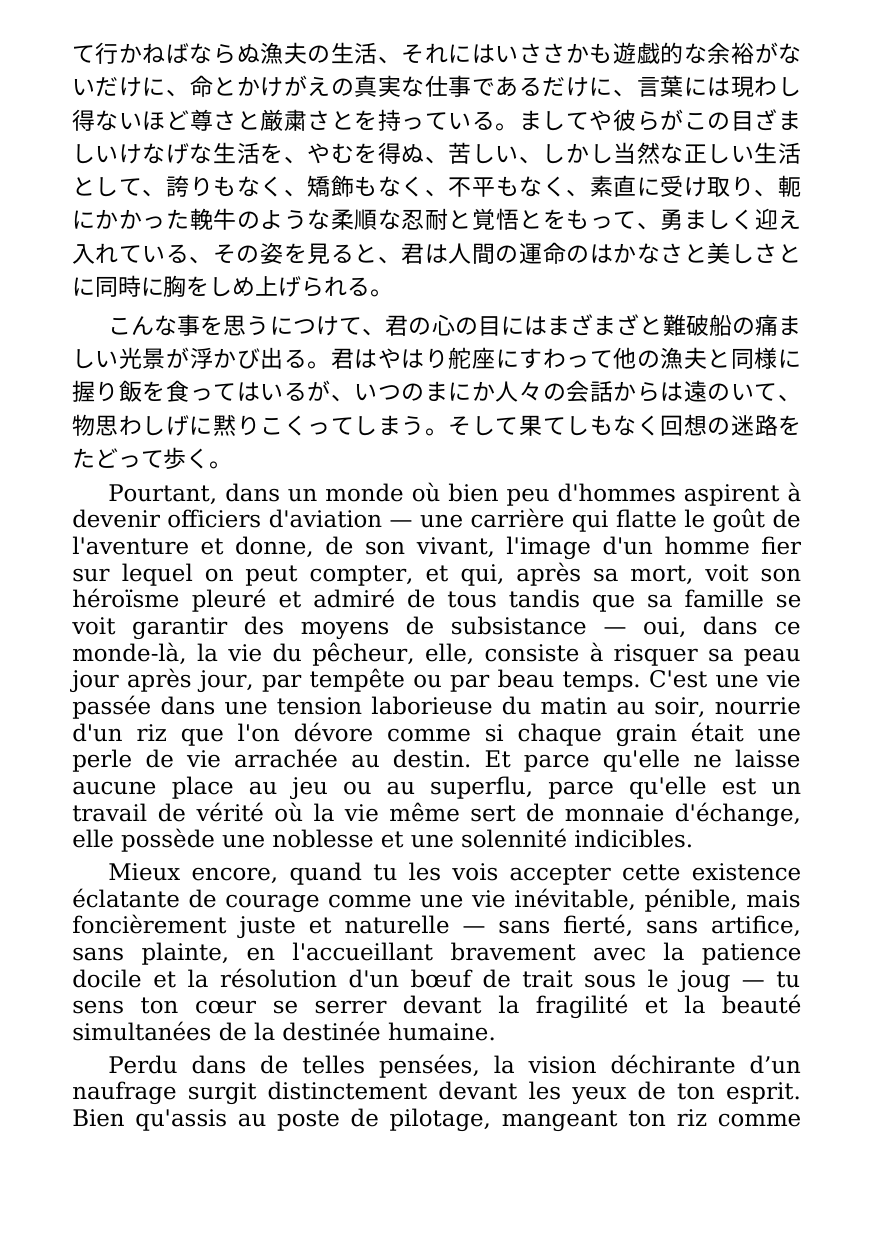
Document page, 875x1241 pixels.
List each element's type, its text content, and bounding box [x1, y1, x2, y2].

text こんな事を思うにつけて、君の心の目にはまざまざと難破船の痛ましい光景が浮かび出る。君はやはり舵座にすわって他の漁夫と同様に握り飯を食ってはいるが、いつのまにか人々の会話からは遠のいて、物思わしげに黙りこくってしまう。そして果てしもなく回想の迷路をたどって歩く。 [72, 308, 802, 474]
text Perdu dans de telles pensées, la vision déchirante d’un naufrage surgit distinctement devant les yeux de ton esprit. Bien qu'assis au poste de pilotage, mangeant ton riz comme [72, 1052, 802, 1132]
text Mieux encore, quand tu les vois accepter cette existence éclatante de courage comme une vie inévitable, pénible, mais foncièrement juste et naturelle — sans fierté, sans artifice, sans plainte, en l'accueillant bravement avec la patience docile et la résolution d'un bœuf de trait sous le joug — tu sens ton cœur se serrer devant la fragilité et la beauté simultanées de la destinée humaine. [72, 859, 802, 1046]
text Pourtant, dans un monde où bien peu d'hommes aspirent à devenir officiers d'aviation — une carrière qui flatte le goût de l'aventure et donne, de son vivant, l'image d'un homme fier sur lequel on peut compter, et qui, après sa mort, voit son héroïsme pleuré et admiré de tous tandis que sa famille se voit garantir des moyens de subsistance — oui, dans ce monde-là, la vie du pêcheur, elle, consiste à risquer sa peau jour après jour, par tempête ou par beau temps. C'est une vie passée dans une tension laborieuse du matin au soir, nourrie d'un riz que l'on dévore comme si chaque grain était une perle de vie arrachée au destin. Et parce qu'elle ne laisse aucune place au jeu ou au superflu, parce qu'elle est un travail de vérité où la vie même sert de monnaie d'échange, elle possède une noblesse et une solennité indicibles. [72, 480, 802, 853]
text て行かねばならぬ漁夫の生活、それにはいささかも遊戯的な余裕がないだけに、命とかけがえの真実な仕事であるだけに、言葉には現わし得ないほど尊さと厳粛さとを持っている。ましてや彼らがこの目ざましいけなげな生活を、やむを得ぬ、苦しい、しかし当然な正しい生活として、誇りもなく、矯飾もなく、不平もなく、素直に受け取り、軛にかかった輓牛のような柔順な忍耐と覚悟とをもって、勇ましく迎え入れている、その姿を見ると、君は人間の運命のはかなさと美しさとに同時に胸をしめ上げられる。 [72, 36, 802, 302]
